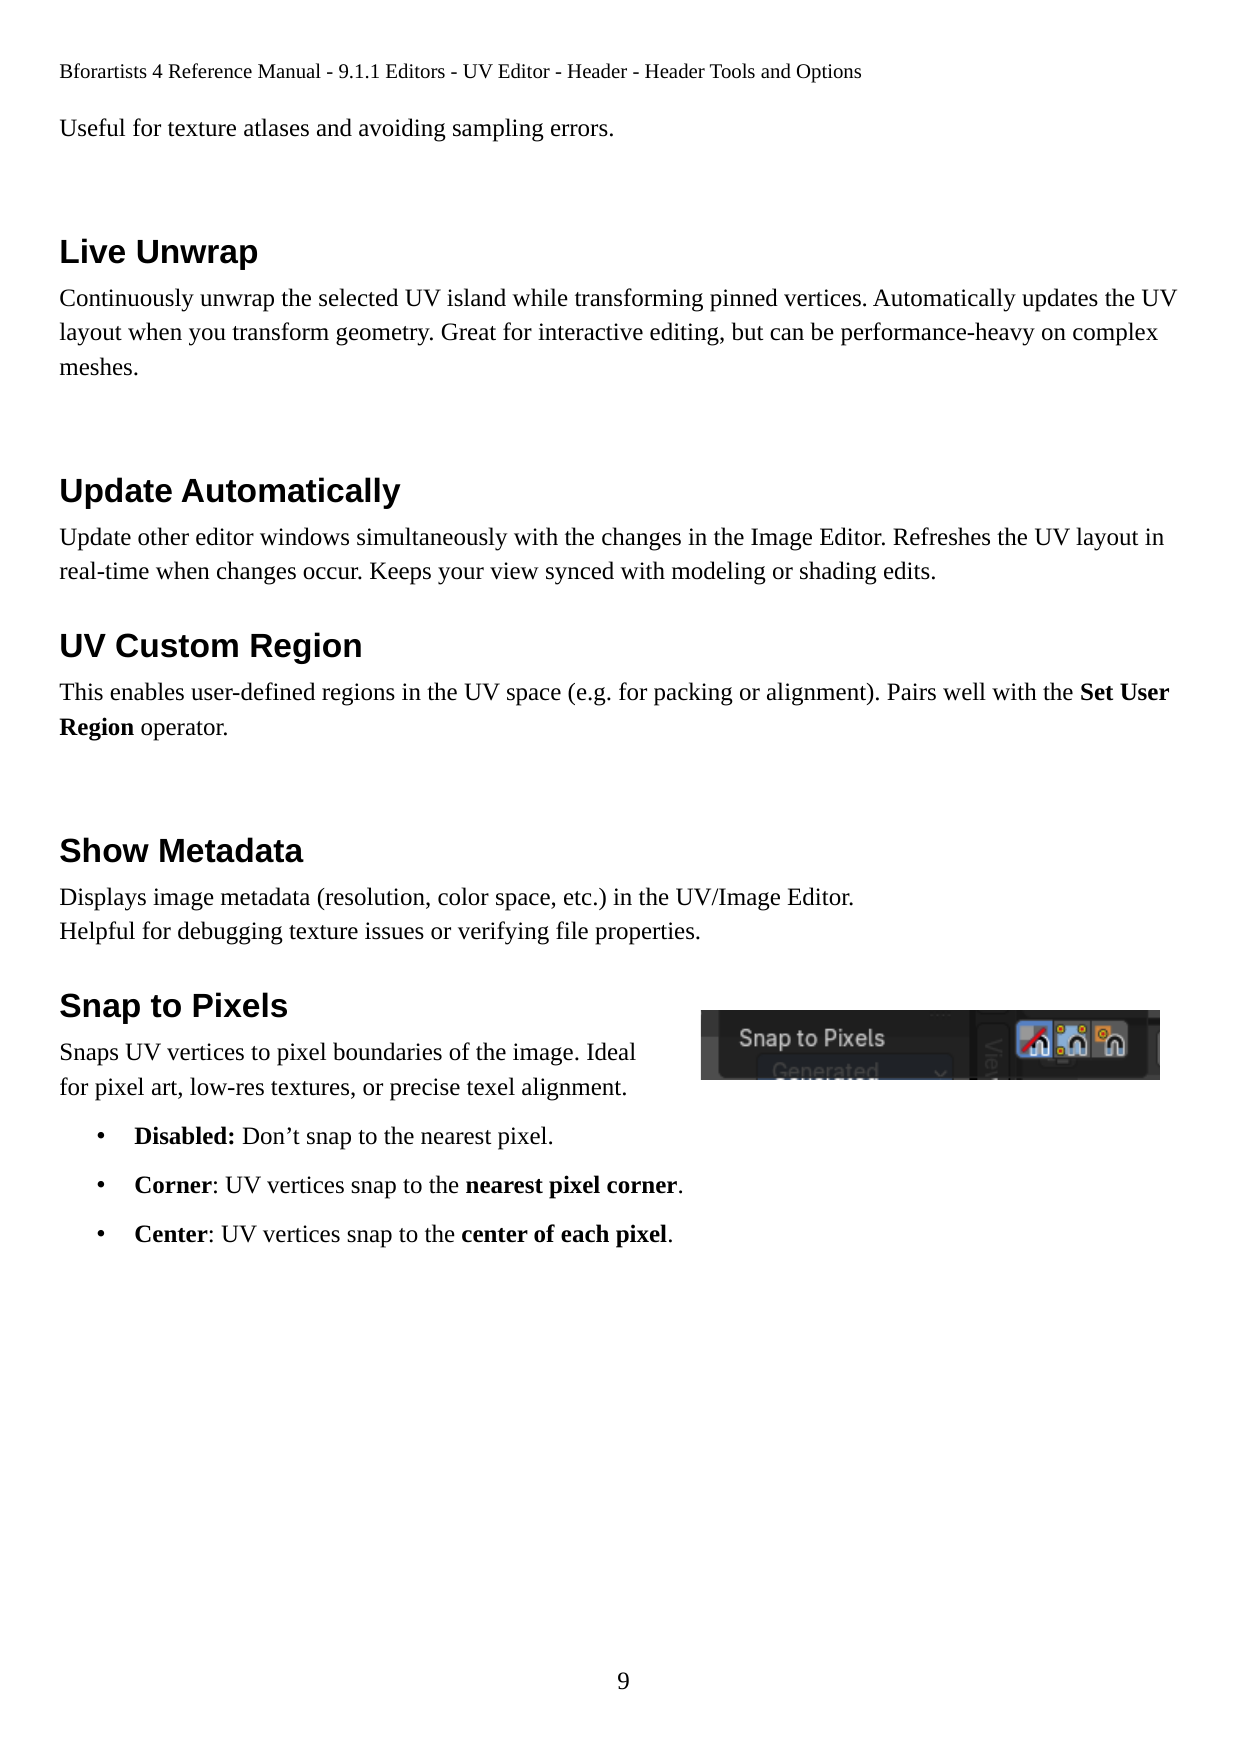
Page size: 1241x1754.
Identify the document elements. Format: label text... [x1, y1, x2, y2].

text Useful for texture atlases and avoiding sampling errors. [59, 113, 1181, 141]
picture [700, 1010, 1160, 1080]
text This enables user-defined regions in the UV space (e.g. for packing or alignment). Pairs well with the Set User Region operator. [59, 677, 1181, 741]
list Corner: UV vertices snap to the nearest pixel corner. [97, 1170, 1181, 1199]
subtitle UV Custom Region [59, 626, 1181, 665]
text Displays image metadata (resolution, color space, etc.) in the UV/Image Editor. Helpful for debugging texture issues or verifying file properties. [59, 882, 1181, 945]
text Continuously unwrap the selected UV island while transforming pinned vertices. Automatically updates the UV layout when you transform geometry. Great for interactive editing, but can be performance-heavy on complex meshes. [59, 283, 1181, 380]
subtitle Snap to Pixels [59, 986, 1181, 1025]
list Center: UV vertices snap to the center of each pixel. [97, 1219, 1181, 1248]
subtitle Update Automatically [59, 471, 1181, 509]
text Snaps UV vertices to pixel boundaries of the image. Ideal for pixel art, low-res textures, or precise texel alignment. [59, 1037, 1181, 1101]
list Disabled: Don’t snap to the nearest pixel. [97, 1121, 1181, 1150]
text Update other editor windows simultaneously with the changes in the Image Editor. Refreshes the UV layout in real-time when changes occur. Keeps your view synced with modeling or shading edits. [59, 522, 1181, 585]
subtitle Live Unwrap [59, 232, 1181, 270]
subtitle Show Metadata [59, 831, 1181, 869]
